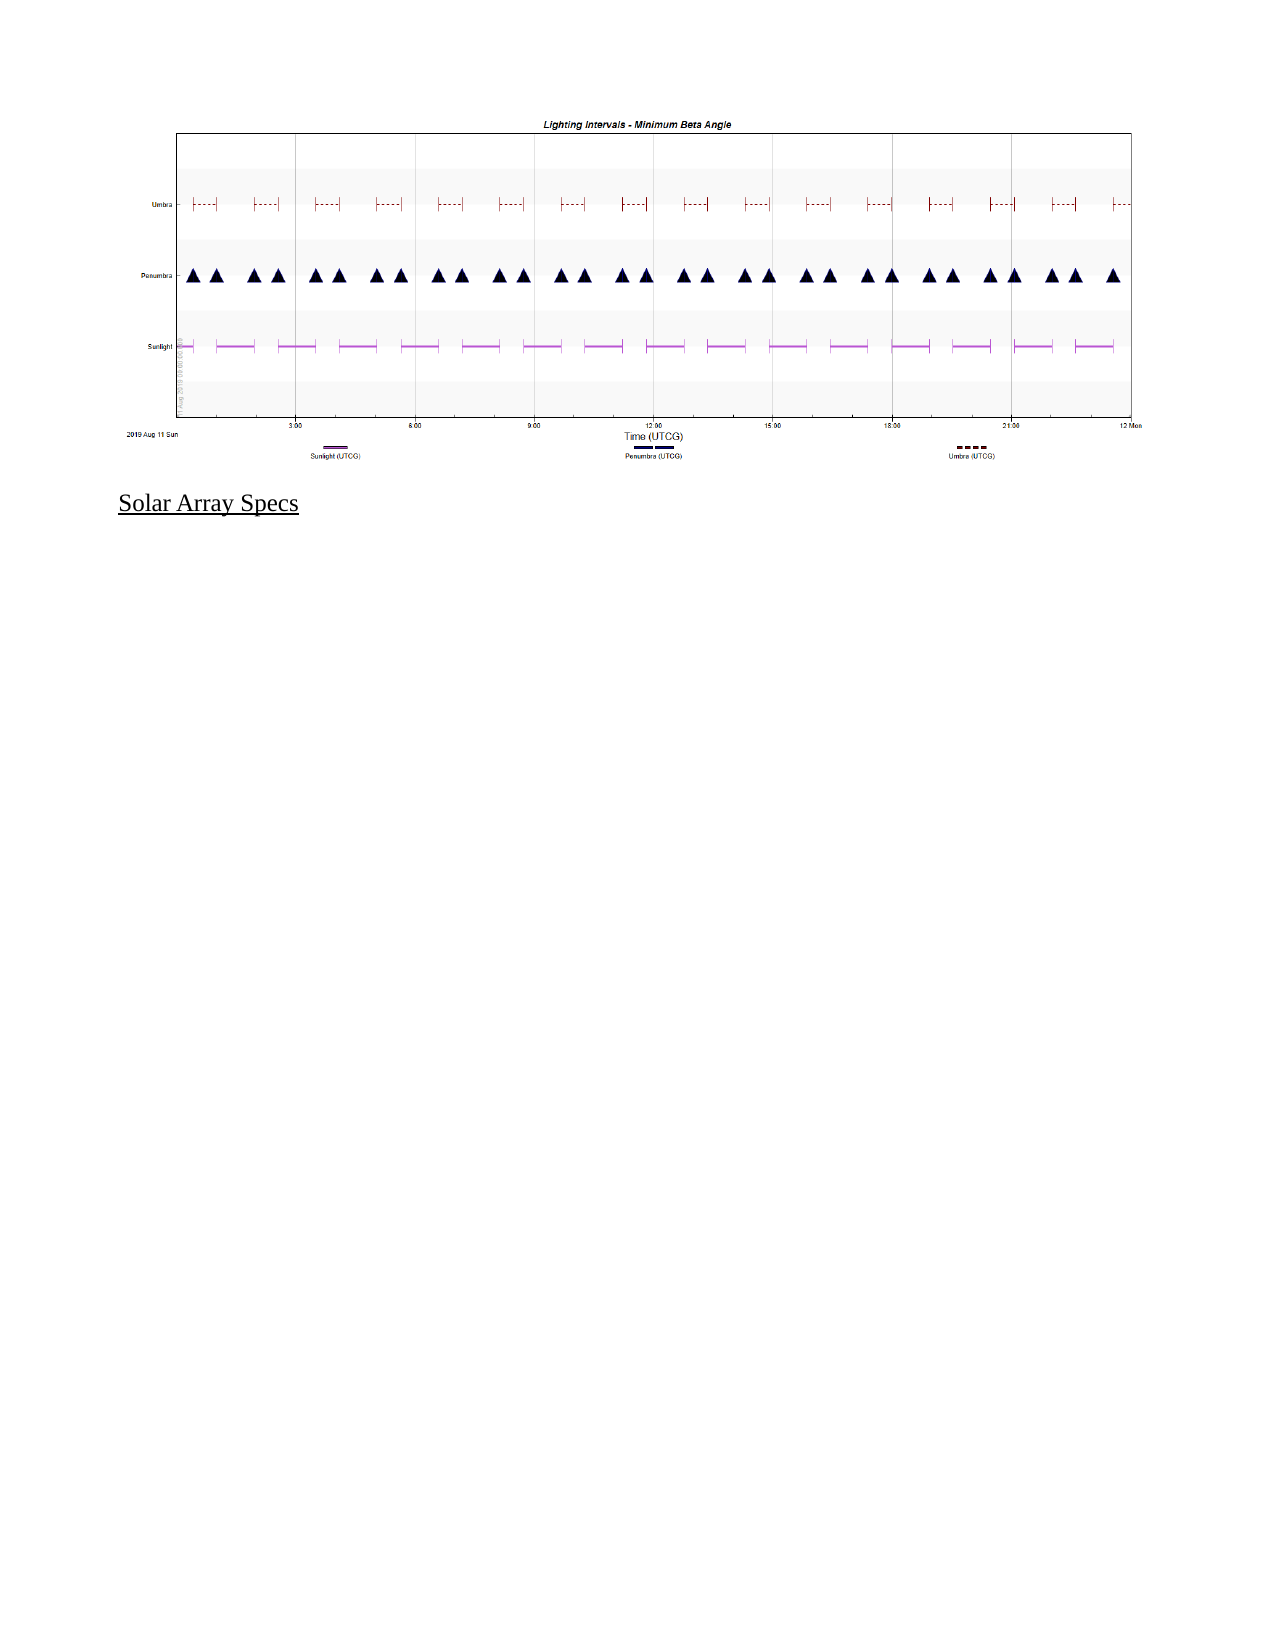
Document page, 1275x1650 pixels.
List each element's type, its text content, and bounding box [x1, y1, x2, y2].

text Solar Array Specs [118, 488, 1157, 517]
picture [118, 118, 1157, 460]
